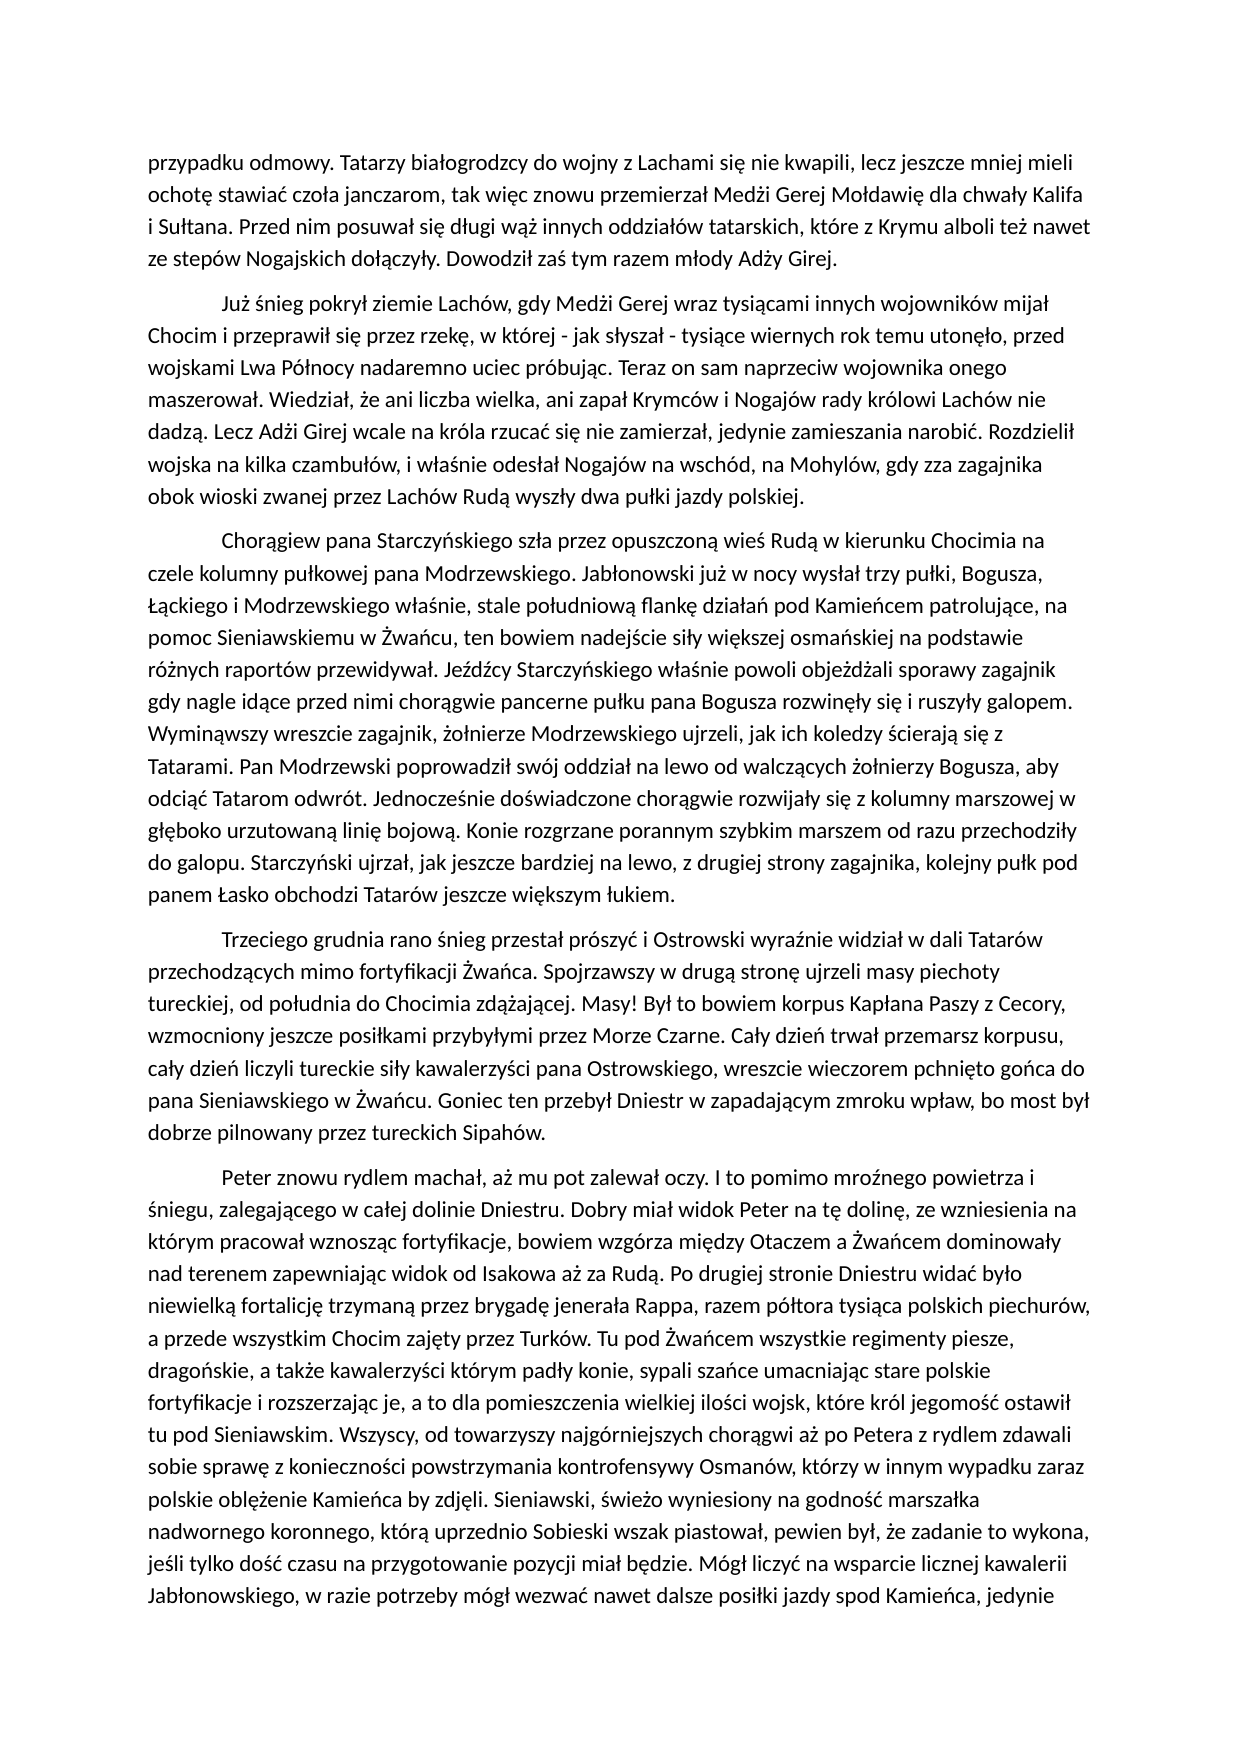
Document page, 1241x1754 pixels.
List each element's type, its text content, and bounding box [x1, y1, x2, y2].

text Już śnieg pokrył ziemie Lachów, gdy Medżi Gerej wraz tysiącami innych wojowników mijał Chocim i przeprawił się przez rzekę, w której - jak słyszał - tysiące wiernych rok temu utonęło, przed wojskami Lwa Północy nadaremno uciec próbując. Teraz on sam naprzeciw wojownika onego maszerował. Wiedział, że ani liczba wielka, ani zapał Krymców i Nogajów rady królowi Lachów nie dadzą. Lecz Adżi Girej wcale na króla rzucać się nie zamierzał, jedynie zamieszania narobić. Rozdzielił wojska na kilka czambułów, i właśnie odesłał Nogajów na wschód, na Mohylów, gdy zza zagajnika obok wioski zwanej przez Lachów Rudą wyszły dwa pułki jazdy polskiej. [148, 289, 1093, 510]
text Peter znowu rydlem machał, aż mu pot zalewał oczy. I to pomimo mroźnego powietrza i śniegu, zalegającego w całej dolinie Dniestru. Dobry miał widok Peter na tę dolinę, ze wzniesienia na którym pracował wznosząc fortyfikacje, bowiem wzgórza między Otaczem a Żwańcem dominowały nad terenem zapewniając widok od Isakowa aż za Rudą. Po drugiej stronie Dniestru widać było niewielką fortalicję trzymaną przez brygadę jenerała Rappa, razem półtora tysiąca polskich piechurów, a przede wszystkim Chocim zajęty przez Turków. Tu pod Żwańcem wszystkie regimenty piesze, dragońskie, a także kawalerzyści którym padły konie, sypali szańce umacniając stare polskie fortyfikacje i rozszerzając je, a to dla pomieszczenia wielkiej ilości wojsk, które król jegomość ostawił tu pod Sieniawskim. Wszyscy, od towarzyszy najgórniejszych chorągwi aż po Petera z rydlem zdawali sobie sprawę z konieczności powstrzymania kontrofensywy Osmanów, którzy w innym wypadku zaraz polskie oblężenie Kamieńca by zdjęli. Sieniawski, świeżo wyniesiony na godność marszałka nadwornego koronnego, którą uprzednio Sobieski wszak piastował, pewien był, że zadanie to wykona, jeśli tylko dość czasu na przygotowanie pozycji miał będzie. Mógł liczyć na wsparcie licznej kawalerii Jabłonowskiego, w razie potrzeby mógł wezwać nawet dalsze posiłki jazdy spod Kamieńca, jedynie [148, 1163, 1093, 1609]
text Chorągiew pana Starczyńskiego szła przez opuszczoną wieś Rudą w kierunku Chocimia na czele kolumny pułkowej pana Modrzewskiego. Jabłonowski już w nocy wysłał trzy pułki, Bogusza, Łąckiego i Modrzewskiego właśnie, stale południową flankę działań pod Kamieńcem patrolujące, na pomoc Sieniawskiemu w Żwańcu, ten bowiem nadejście siły większej osmańskiej na podstawie różnych raportów przewidywał. Jeźdźcy Starczyńskiego właśnie powoli objeżdżali sporawy zagajnik gdy nagle idące przed nimi chorągwie pancerne pułku pana Bogusza rozwinęły się i ruszyły galopem. Wyminąwszy wreszcie zagajnik, żołnierze Modrzewskiego ujrzeli, jak ich koledzy ścierają się z Tatarami. Pan Modrzewski poprowadził swój oddział na lewo od walczących żołnierzy Bogusza, aby odciąć Tatarom odwrót. Jednocześnie doświadczone chorągwie rozwijały się z kolumny marszowej w głęboko urzutowaną linię bojową. Konie rozgrzane porannym szybkim marszem od razu przechodziły do galopu. Starczyński ujrzał, jak jeszcze bardziej na lewo, z drugiej strony zagajnika, kolejny pułk pod panem Łasko obchodzi Tatarów jeszcze większym łukiem. [148, 526, 1093, 908]
text Trzeciego grudnia rano śnieg przestał prószyć i Ostrowski wyraźnie widział w dali Tatarów przechodzących mimo fortyfikacji Żwańca. Spojrzawszy w drugą stronę ujrzeli masy piechoty tureckiej, od południa do Chocimia zdążającej. Masy! Był to bowiem korpus Kapłana Paszy z Cecory, wzmocniony jeszcze posiłkami przybyłymi przez Morze Czarne. Cały dzień trwał przemarsz korpusu, cały dzień liczyli tureckie siły kawalerzyści pana Ostrowskiego, wreszcie wieczorem pchnięto gońca do pana Sieniawskiego w Żwańcu. Goniec ten przebył Dniestr w zapadającym zmroku wpław, bo most był dobrze pilnowany przez tureckich Sipahów. [148, 925, 1093, 1146]
text przypadku odmowy. Tatarzy białogrodzcy do wojny z Lachami się nie kwapili, lecz jeszcze mniej mieli ochotę stawiać czoła janczarom, tak więc znowu przemierzał Medżi Gerej Mołdawię dla chwały Kalifa i Sułtana. Przed nim posuwał się długi wąż innych oddziałów tatarskich, które z Krymu alboli też nawet ze stepów Nogajskich dołączyły. Dowodził zaś tym razem młody Adży Girej. [148, 148, 1093, 272]
